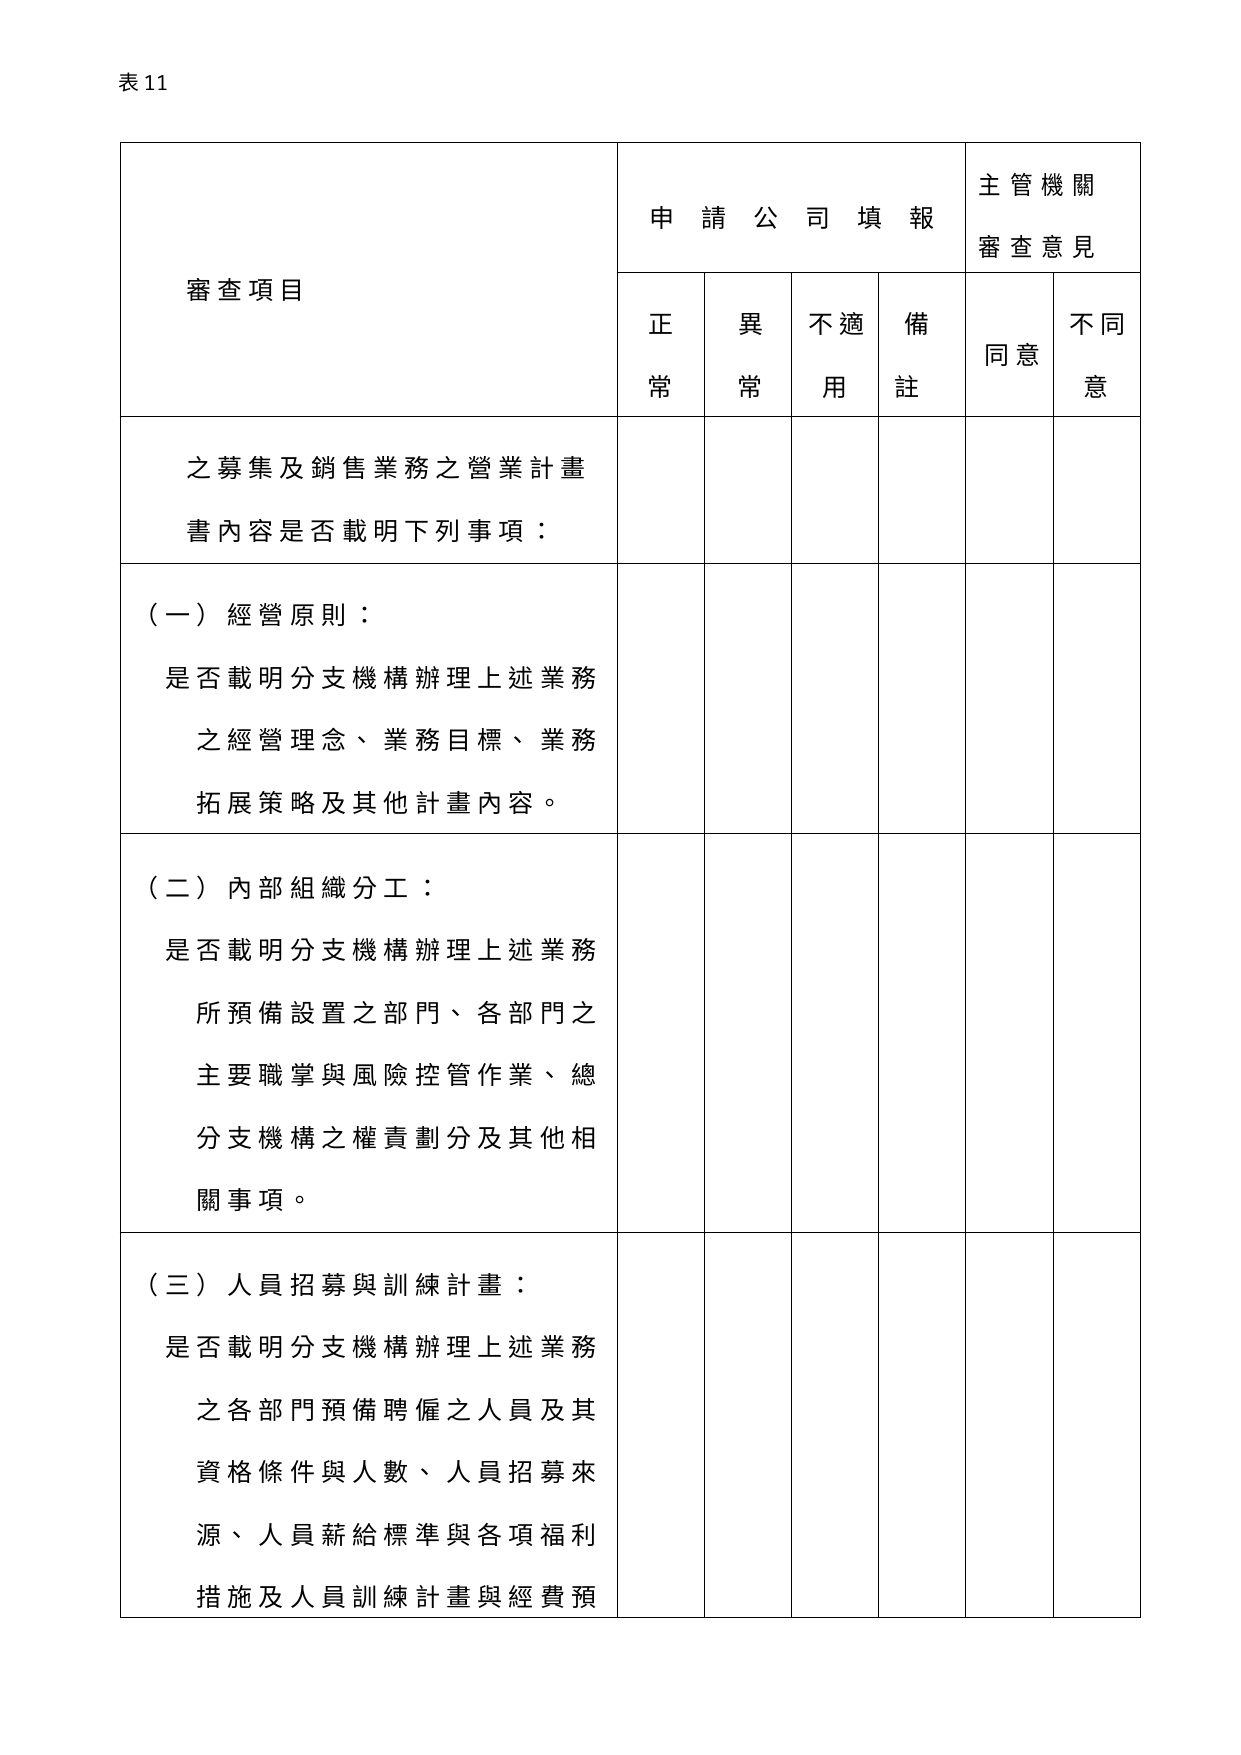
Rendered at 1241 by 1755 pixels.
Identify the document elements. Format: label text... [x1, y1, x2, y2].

table_cell [705, 1233, 791, 1617]
table_cell 不適用 [792, 273, 878, 416]
table_cell [792, 1233, 878, 1617]
table_cell [792, 417, 878, 563]
table_cell [966, 417, 1053, 563]
table_cell [879, 564, 965, 833]
table_header 審查項目 [121, 143, 617, 416]
table_cell [966, 1233, 1053, 1617]
table_cell [1054, 417, 1140, 563]
table_cell [618, 417, 704, 563]
table_cell [618, 834, 704, 1232]
table_cell [879, 1233, 965, 1617]
table_cell [879, 417, 965, 563]
table_cell [705, 564, 791, 833]
table_cell 之募集及銷售業務之營業計畫書內容是否載明下列事項： [121, 417, 617, 563]
table_cell （二）內部組織分工： 是否載明分支機構辦理上述業務所預備設置之部門、各部門之主要職掌與風險控管作業、總分支機構之權責劃分及其他相關事項。 [121, 834, 617, 1232]
table_cell （一）經營原則： 是否載明分支機構辦理上述業務之經營理念、業務目標、業務拓展策略及其他計畫內容。 [121, 564, 617, 833]
table_cell [618, 564, 704, 833]
table_cell [792, 564, 878, 833]
table_cell 備 註 [879, 273, 965, 416]
table_cell [618, 1233, 704, 1617]
table_cell 異 常 [705, 273, 791, 416]
table_cell [705, 417, 791, 563]
table_cell [1054, 564, 1140, 833]
table_cell [1054, 1233, 1140, 1617]
table_cell [966, 564, 1053, 833]
table_header 主管機關 審查意見 [966, 143, 1140, 272]
table_cell 正 常 [618, 273, 704, 416]
table_cell [705, 834, 791, 1232]
table_cell [1054, 834, 1140, 1232]
table_cell [966, 834, 1053, 1232]
table_header 申 請 公 司 填 報 [618, 143, 965, 272]
table_cell [792, 834, 878, 1232]
table_cell （三）人員招募與訓練計畫： 是否載明分支機構辦理上述業務之各部門預備聘僱之人員及其資格條件與人數、人員招募來源、人員薪給標準與各項福利措施及人員訓練計畫與經費預 [121, 1233, 617, 1617]
table_cell 同意 [966, 273, 1053, 416]
table_cell 不同意 [1054, 273, 1140, 416]
table_cell [879, 834, 965, 1232]
